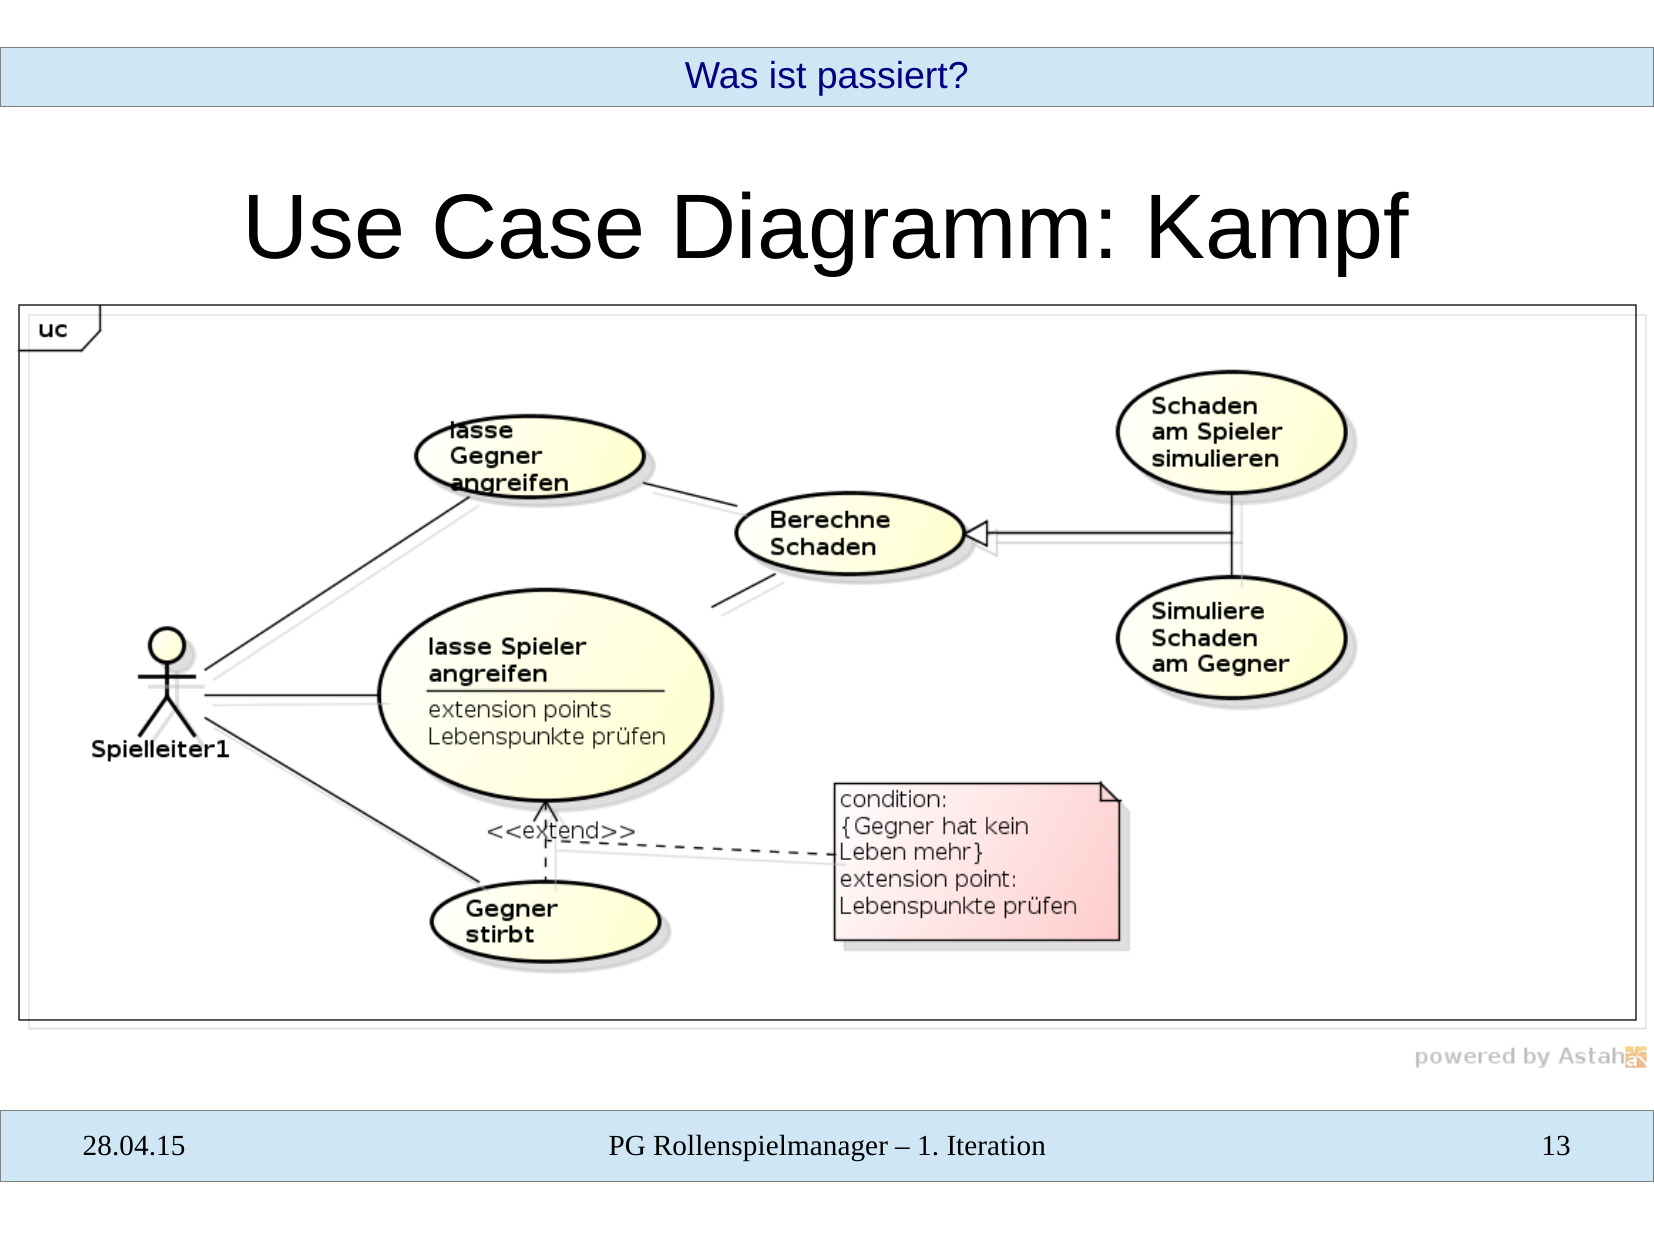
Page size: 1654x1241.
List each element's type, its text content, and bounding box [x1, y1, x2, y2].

title Use Case Diagramm: Kampf [82, 123, 1571, 286]
text_box Was ist passiert? [0, 47, 1654, 105]
picture [0, 286, 1654, 1075]
